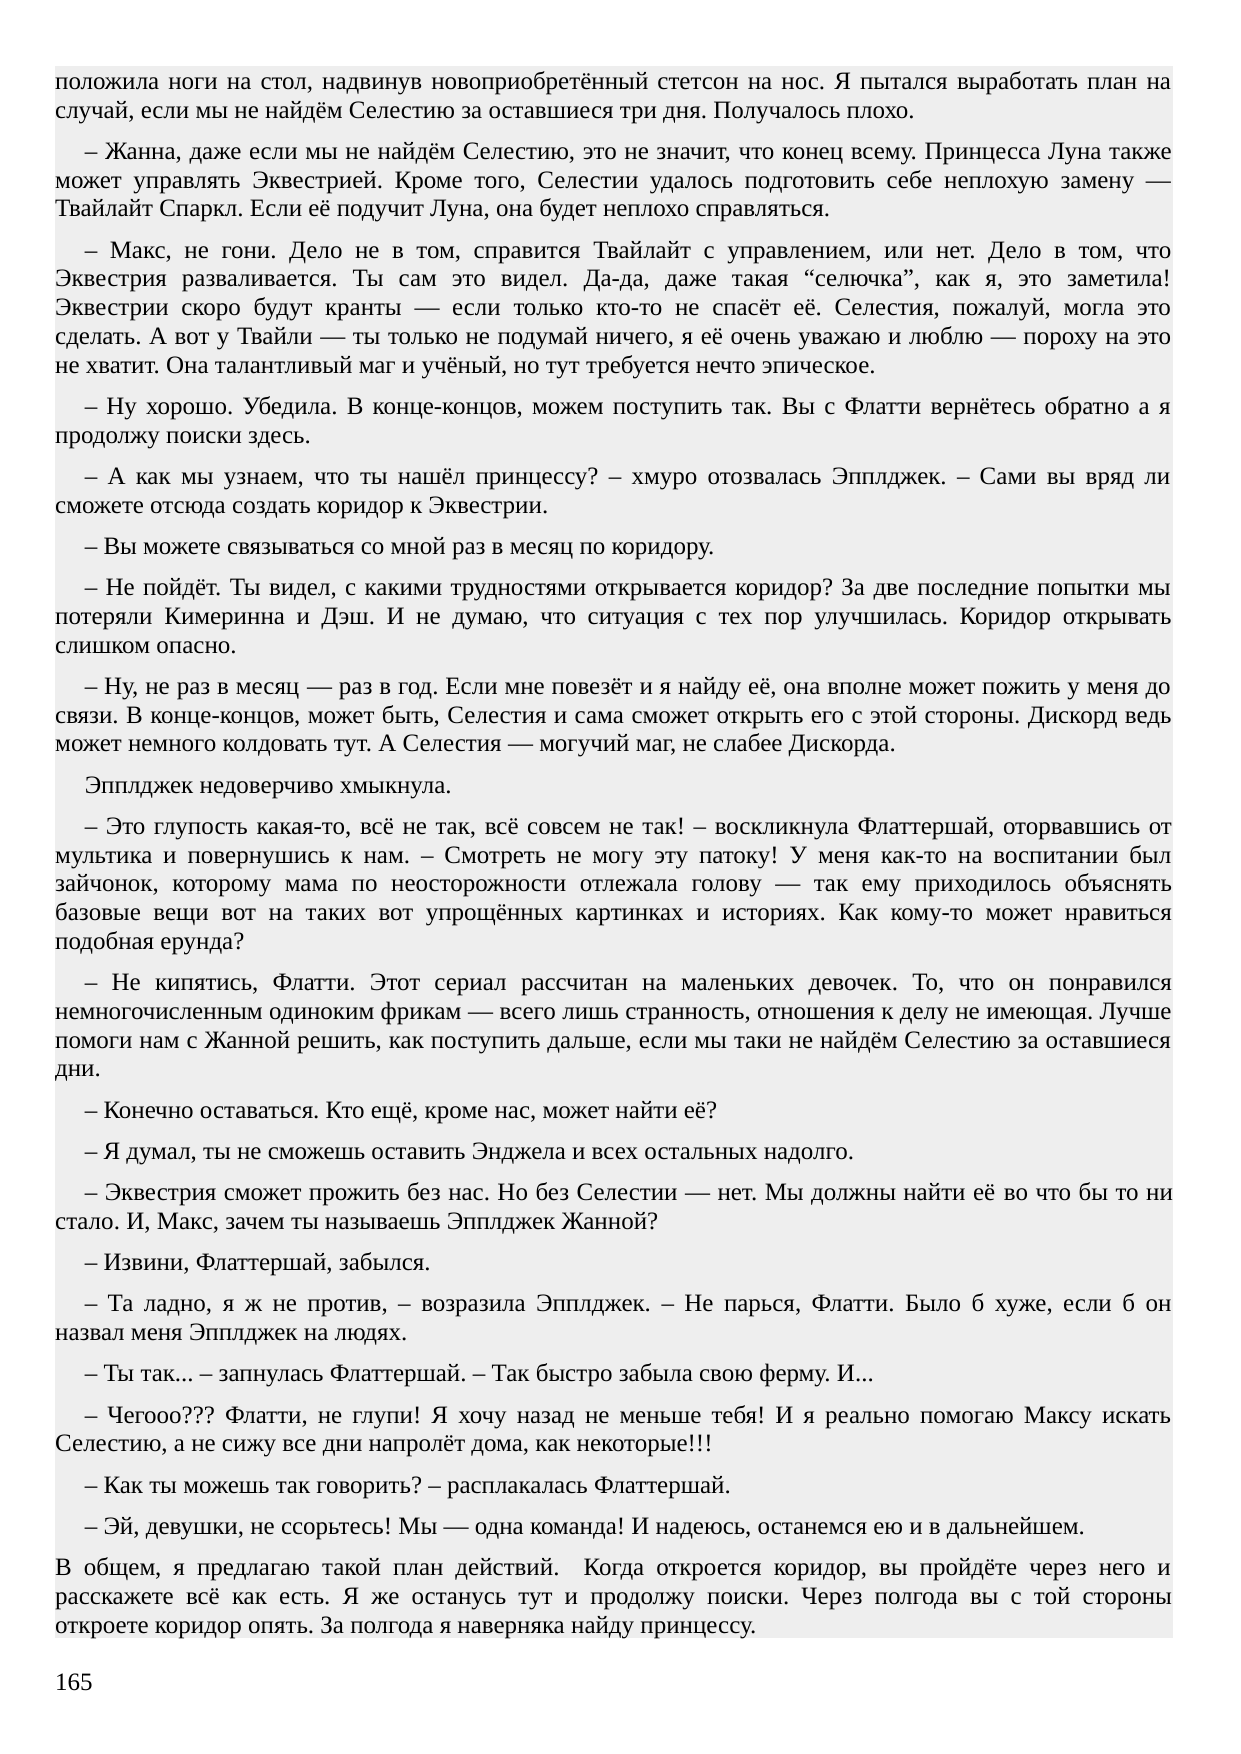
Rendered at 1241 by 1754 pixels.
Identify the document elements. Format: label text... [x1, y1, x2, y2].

text – Та ладно, я ж не против, – возразила Эпплджек. – Не парься, Флатти. Было б хуже, если б он назвал меня Эпплджек на людях. [55, 1288, 1173, 1346]
text – Не пойдёт. Ты видел, с какими трудностями открывается коридор? За две последние попытки мы потеряли Кимеринна и Дэш. И не думаю, что ситуация с тех пор улучшилась. Коридор открывать слишком опасно. [55, 572, 1173, 658]
text Эпплджек недоверчиво хмыкнула. [55, 770, 1173, 798]
text – Ну хорошо. Убедила. В конце-концов, можем поступить так. Вы с Флатти вернётесь обратно а я продолжу поиски здесь. [55, 391, 1173, 448]
text – Ну, не раз в месяц — раз в год. Если мне повезёт и я найду её, она вполне может пожить у меня до связи. В конце-концов, может быть, Селестия и сама сможет открыть его с этой стороны. Дискорд ведь может немного колдовать тут. А Селестия — могучий маг, не слабее Дискорда. [55, 671, 1173, 757]
text – Макс, не гони. Дело не в том, справится Твайлайт с управлением, или нет. Дело в том, что Эквестрия разваливается. Ты сам это видел. Да-да, даже такая “селючка”, как я, это заметила! Эквестрии скоро будут кранты — если только кто-то не спасёт её. Селестия, пожалуй, могла это сделать. А вот у Твайли — ты только не подумай ничего, я её очень уважаю и люблю — пороху на это не хватит. Она талантливый маг и учёный, но тут требуется нечто эпическое. [55, 235, 1173, 378]
text – А как мы узнаем, что ты нашёл принцессу? – хмуро отозвалась Эпплджек. – Сами вы вряд ли сможете отсюда создать коридор к Эквестрии. [55, 461, 1173, 518]
text – Как ты можешь так говорить? – расплакалась Флаттершай. [55, 1470, 1173, 1498]
text – Я думал, ты не сможешь оставить Энджела и всех остальных надолго. [55, 1136, 1173, 1165]
text – Эй, девушки, не ссорьтесь! Мы — одна команда! И надеюсь, останемся ею и в дальнейшем. [55, 1511, 1173, 1540]
text – Это глупость какая-то, всё не так, всё совсем не так! – воскликнула Флаттершай, оторвавшись от мультика и повернушись к нам. – Смотреть не могу эту патоку! У меня как-то на воспитании был зайчонок, которому мама по неосторожности отлежала голову — так ему приходилось объяснять базовые вещи вот на таких вот упрощённых картинках и историях. Как кому-то может нравиться подобная ерунда? [55, 811, 1173, 955]
text – Конечно оставаться. Кто ещё, кроме нас, может найти её? [55, 1095, 1173, 1123]
text – Вы можете связываться со мной раз в месяц по коридору. [55, 531, 1173, 560]
text – Жанна, даже если мы не найдём Селестию, это не значит, что конец всему. Принцесса Луна также может управлять Эквестрией. Кроме того, Селестии удалось подготовить себе неплохую замену — Твайлайт Спаркл. Если её подучит Луна, она будет неплохо справляться. [55, 136, 1173, 222]
text положила ноги на стол, надвинув новоприобретённый стетсон на нос. Я пытался выработать план на случай, если мы не найдём Селестию за оставшиеся три дня. Получалось плохо. [55, 66, 1173, 123]
text – Ты так... – запнулась Флаттершай. – Так быстро забыла свою ферму. И... [55, 1358, 1173, 1387]
text – Не кипятись, Флатти. Этот сериал рассчитан на маленьких девочек. То, что он понравился немногочисленным одиноким фрикам — всего лишь странность, отношения к делу не имеющая. Лучше помоги нам с Жанной решить, как поступить дальше, если мы таки не найдём Селестию за оставшиеся дни. [55, 967, 1173, 1082]
list В общем, я предлагаю такой план действий. Когда откроется коридор, вы пройдёте через него и расскажете всё как есть. Я же останусь тут и продолжу поиски. Через полгода вы с той стороны откроете коридор опять. За полгода я наверняка найду принцессу. [55, 1552, 1173, 1638]
text – Эквестрия сможет прожить без нас. Но без Селестии — нет. Мы должны найти её во что бы то ни стало. И, Макс, зачем ты называешь Эпплджек Жанной? [55, 1177, 1173, 1235]
text – Извини, Флаттершай, забылся. [55, 1247, 1173, 1276]
text – Чегооо??? Флатти, не глупи! Я хочу назад не меньше тебя! И я реально помогаю Максу искать Селестию, а не сижу все дни напролёт дома, как некоторые!!! [55, 1400, 1173, 1457]
